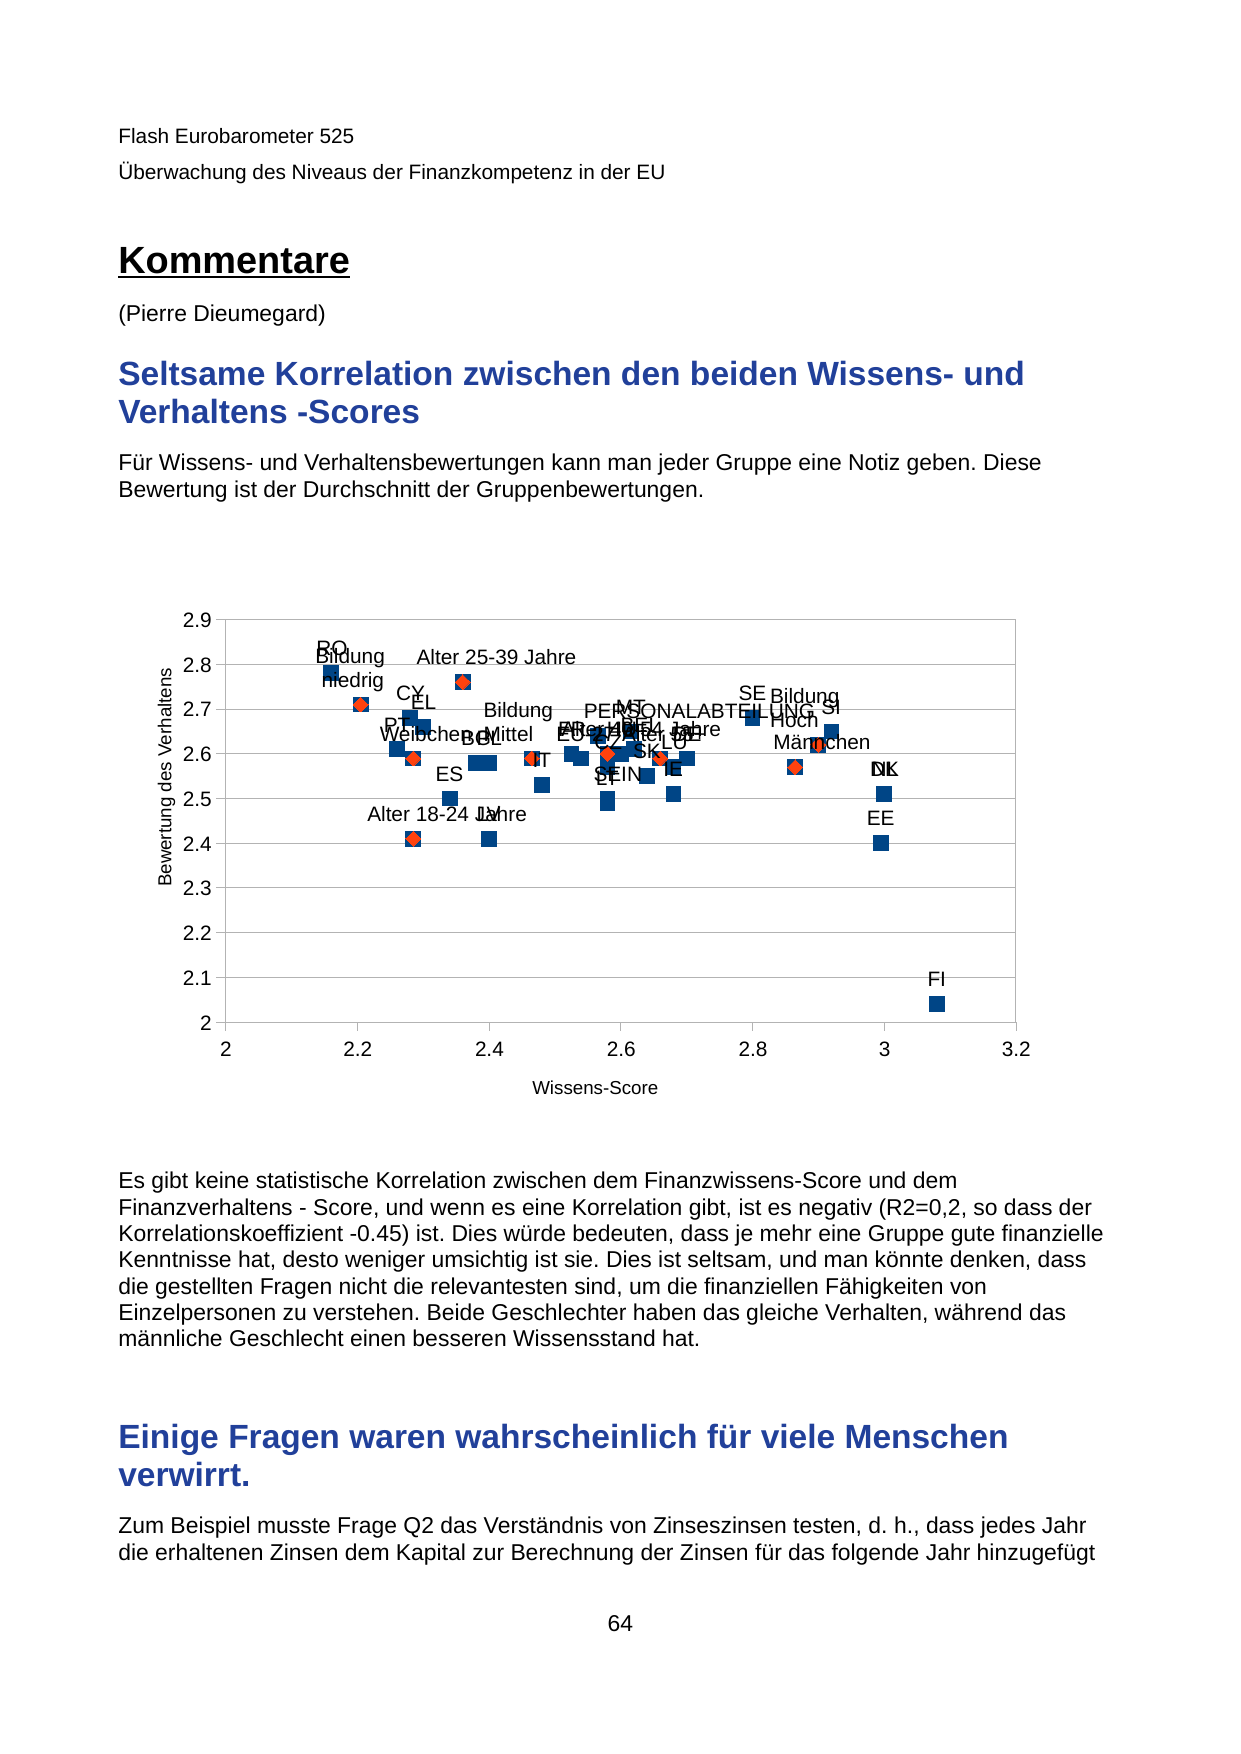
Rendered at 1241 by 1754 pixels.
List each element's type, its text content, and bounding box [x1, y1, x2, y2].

text Für Wissens- und Verhaltensbewertungen kann man jeder Gruppe eine Notiz geben. Diese Bewertung ist der Durchschnitt der Gruppenbewertungen. [118, 449, 1122, 502]
text (Pierre Dieumegard) [118, 300, 1122, 327]
text Zum Beispiel musste Frage Q2 das Verständnis von Zinseszinsen testen, d. h., dass jedes Jahr die erhaltenen Zinsen dem Kapital zur Berechnung der Zinsen für das folgende Jahr hinzugefügt [118, 1512, 1122, 1565]
subtitle Kommentare [118, 238, 1122, 282]
text Es gibt keine statistische Korrelation zwischen dem Finanzwissens-Score und dem Finanzverhaltens - Score, und wenn es eine Korrelation gibt, ist es negativ (R2=0,2, so dass der Korrelationskoeffizient -0.45) ist. Dies würde bedeuten, dass je mehr eine Gruppe gute finanzielle Kenntnisse hat, desto weniger umsichtig ist sie. Dies ist seltsam, und man könnte denken, dass die gestellten Fragen nicht die relevantesten sind, um die finanziellen Fähigkeiten von Einzelpersonen zu verstehen. Beide Geschlechter haben das gleiche Verhalten, während das männliche Geschlecht einen besseren Wissensstand hat. [118, 1167, 1122, 1352]
subtitle Seltsame Korrelation zwischen den beiden Wissens- und Verhaltens -Scores [118, 353, 1122, 431]
subtitle Einige Fragen waren wahrscheinlich für viele Menschen verwirrt. [118, 1417, 1122, 1494]
